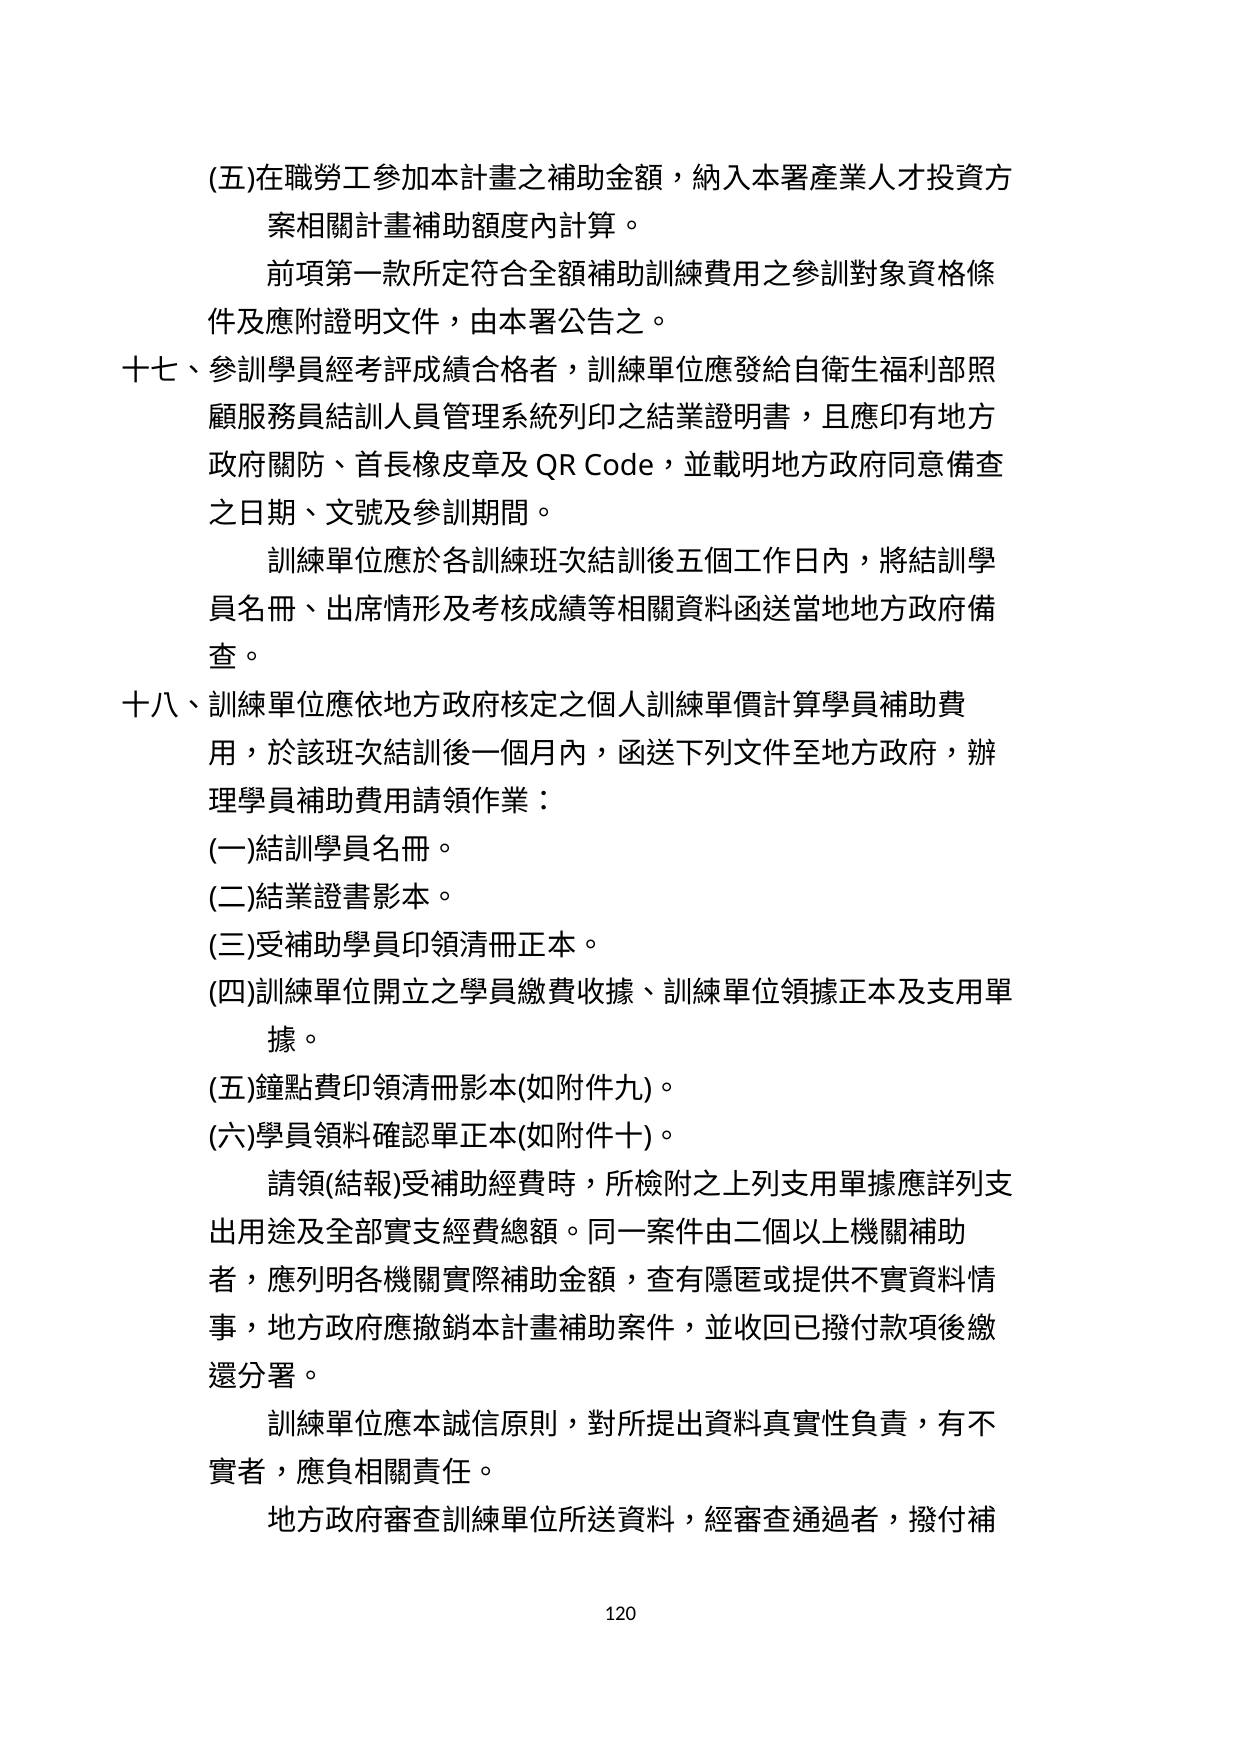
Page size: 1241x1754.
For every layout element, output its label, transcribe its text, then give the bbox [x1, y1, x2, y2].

table_cell 十八、訓練單位應依地方政府核定之個人訓練單價計算學員補助費用，於該班次結訓後一個月內，函送下列文件至地方政府，辦理學員補助費用請領作業： (一)結訓學員名冊。 (二)結業證書影本。 (三)受補助學員印領清冊正本。 (四)訓練單位開立之學員繳費收據、訓練單位領據正本及支用單據。 (五)鐘點費印領清冊影本(如附件九)。 (六)學員領料確認單正本(如附件十)。 請領(結報)受補助經費時，所檢附之上列支用單據應詳列支出用途及全部實支經費總額。同一案件由二個以上機關補助者，應列明各機關實際補助金額，查有隱匿或提供不實資料情事，地方政府應撤銷本計畫補助案件，並收回已撥付款項後繳還分署。 訓練單位應本誠信原則，對所提出資料真實性負責，有不實者，應負相關責任。 地方政府審查訓練單位所送資料，經審查通過者，撥付補 [118, 677, 1019, 1539]
table_cell (五)在職勞工參加本計畫之補助金額，納入本署產業人才投資方案相關計畫補助額度內計算。 前項第一款所定符合全額補助訓練費用之參訓對象資格條件及應附證明文件，由本署公告之。 [118, 150, 1019, 342]
table_cell 十七、參訓學員經考評成績合格者，訓練單位應發給自衛生福利部照顧服務員結訓人員管理系統列印之結業證明書，且應印有地方政府關防、首長橡皮章及QR Code，並載明地方政府同意備查之日期、文號及參訓期間。 訓練單位應於各訓練班次結訓後五個工作日內，將結訓學員名冊、出席情形及考核成績等相關資料函送當地地方政府備查。 [118, 342, 1019, 677]
